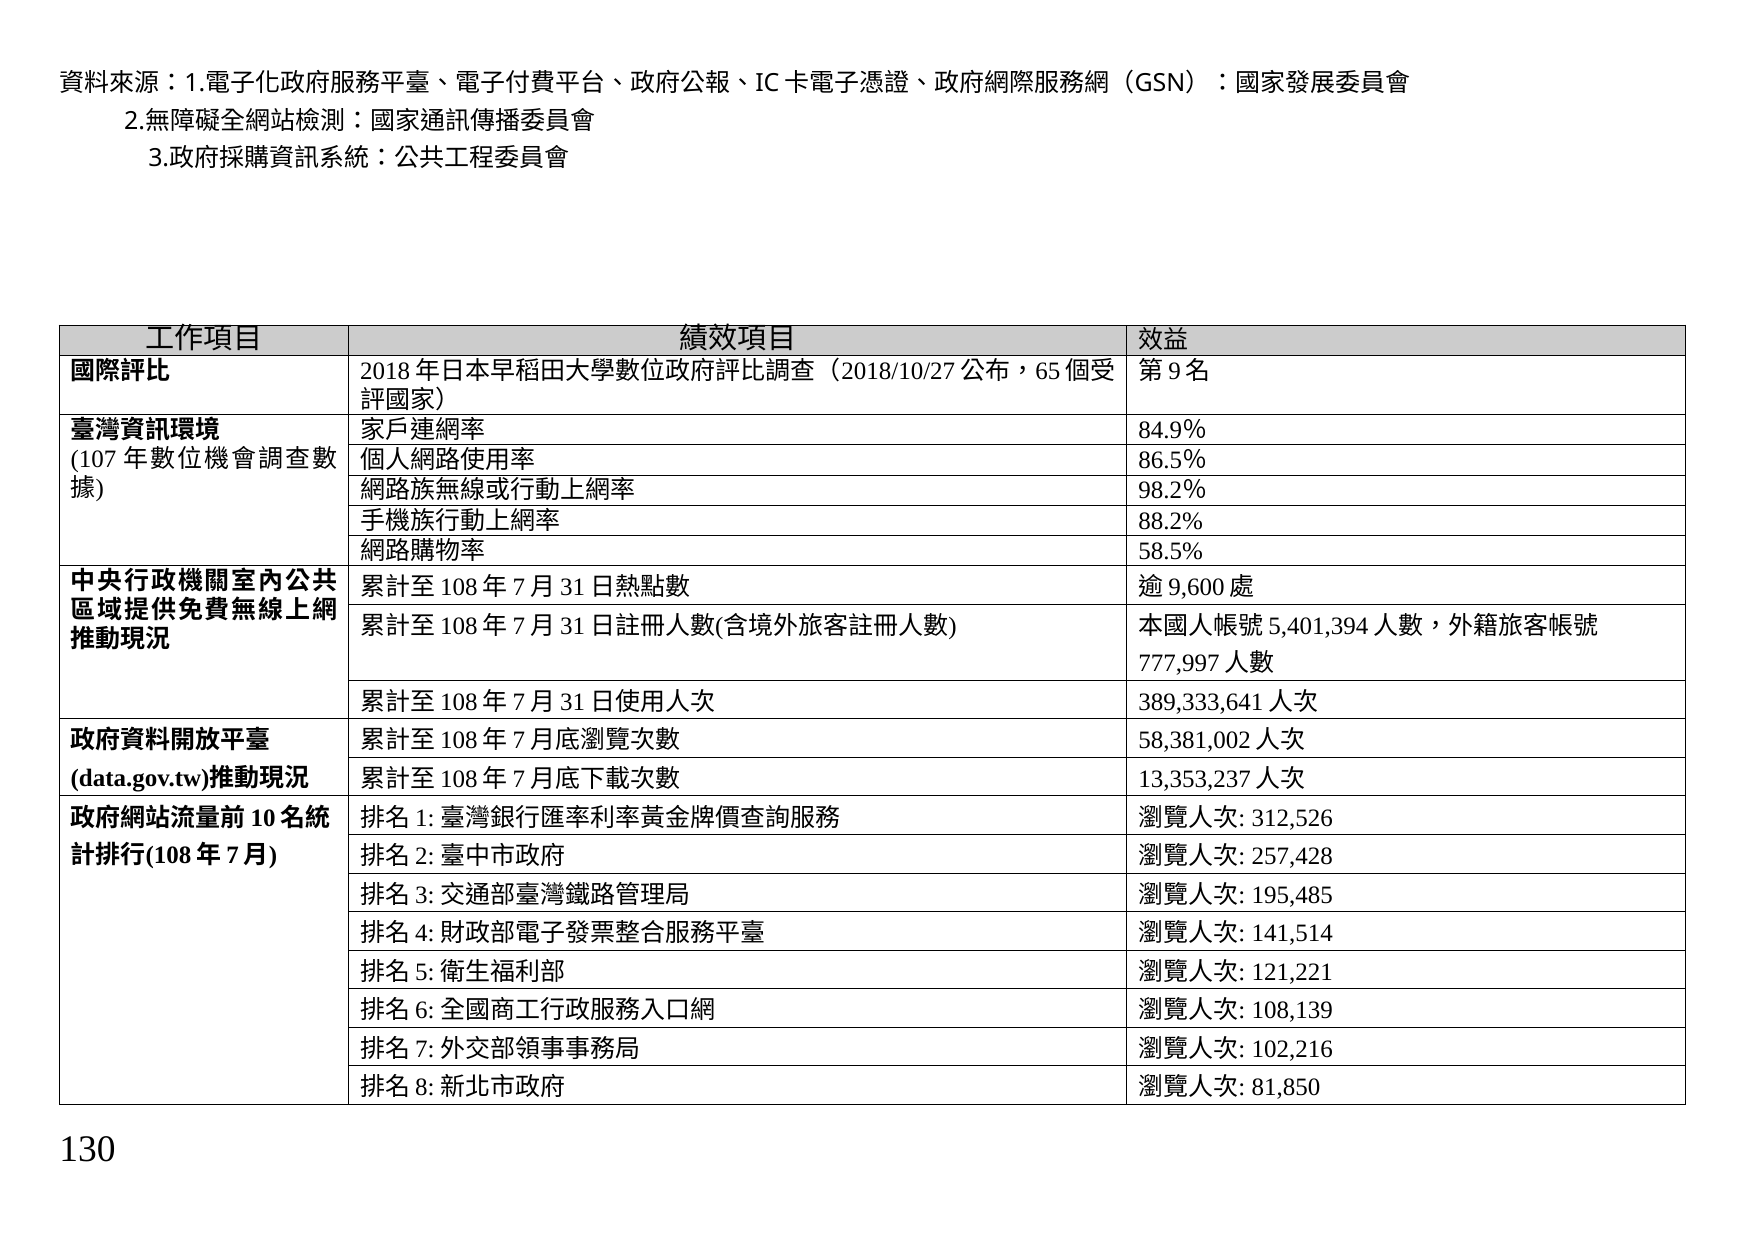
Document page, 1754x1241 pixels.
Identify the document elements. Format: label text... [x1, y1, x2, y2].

table_header 工作項目 [60, 326, 348, 355]
table_header 效益 [1127, 326, 1685, 355]
table_cell 本國人帳號5,401,394人數，外籍旅客帳號 777,997人數 [1127, 605, 1685, 680]
table_cell 13,353,237人次 [1127, 758, 1685, 795]
table_cell 瀏覽人次: 108,139 [1127, 989, 1685, 1027]
table_header 績效項目 [349, 326, 1126, 355]
table_cell 家戶連網率 [349, 415, 1126, 444]
table_cell 政府資料開放平臺(data.gov.tw)推動現況 [60, 719, 348, 795]
table_cell 瀏覽人次: 312,526 [1127, 796, 1685, 834]
table_cell 網路購物率 [349, 536, 1126, 565]
table_cell 86.5％ [1127, 445, 1685, 474]
table_cell 排名2: 臺中市政府 [349, 835, 1126, 872]
table_cell 排名3: 交通部臺灣鐵路管理局 [349, 874, 1126, 911]
table_cell 累計至108年7月31日使用人次 [349, 681, 1126, 718]
text 3.政府採購資訊系統：公共工程委員會 [59, 137, 1636, 174]
table_cell 瀏覽人次: 102,216 [1127, 1028, 1685, 1065]
table_cell 瀏覽人次: 121,221 [1127, 951, 1685, 988]
table_cell 98.2％ [1127, 476, 1685, 505]
table_cell 國際評比 [60, 356, 348, 414]
table_cell 88.2% [1127, 506, 1685, 535]
table_cell 手機族行動上網率 [349, 506, 1126, 535]
table_cell 個人網路使用率 [349, 445, 1126, 474]
table_cell 排名8: 新北市政府 [349, 1066, 1126, 1104]
table_cell 84.9％ [1127, 415, 1685, 444]
table_cell 58,381,002人次 [1127, 719, 1685, 757]
table_cell 政府網站流量前10名統計排行(108年7月) [60, 796, 348, 1104]
table_cell 排名5: 衛生福利部 [349, 951, 1126, 988]
table_cell 瀏覽人次: 141,514 [1127, 912, 1685, 949]
table_cell 瀏覽人次: 257,428 [1127, 835, 1685, 872]
table_cell 網路族無線或行動上網率 [349, 476, 1126, 505]
table_cell 累計至108年7月31日熱點數 [349, 566, 1126, 604]
table_cell 累計至108年7月底下載次數 [349, 758, 1126, 795]
table_cell 臺灣資訊環境 (107年數位機會調查數據) [60, 415, 348, 565]
table_cell 389,333,641人次 [1127, 681, 1685, 718]
table_cell 排名7: 外交部領事事務局 [349, 1028, 1126, 1065]
table_cell 中央行政機關室內公共區域提供免費無線上網推動現況 [60, 566, 348, 718]
table_cell 瀏覽人次: 195,485 [1127, 874, 1685, 911]
table_cell 58.5% [1127, 536, 1685, 565]
table_cell 瀏覽人次: 81,850 [1127, 1066, 1685, 1104]
text 資料來源：1.電子化政府服務平臺、電子付費平台、政府公報、IC卡電子憑證、政府網際服務網（GSN）：國家發展委員會 [59, 62, 1636, 99]
text 2.無障礙全網站檢測：國家通訊傳播委員會 [59, 99, 1636, 137]
table_cell 第9名 [1127, 356, 1685, 414]
table_cell 2018年日本早稻田大學數位政府評比調查（2018/10/27公布，65個受評國家） [349, 356, 1126, 414]
table_cell 排名1: 臺灣銀行匯率利率黃金牌價查詢服務 [349, 796, 1126, 834]
table_cell 排名4: 財政部電子發票整合服務平臺 [349, 912, 1126, 949]
table_cell 排名6: 全國商工行政服務入口網 [349, 989, 1126, 1027]
table_cell 累計至108年7月底瀏覽次數 [349, 719, 1126, 757]
table_cell 累計至108年7月31日註冊人數(含境外旅客註冊人數) [349, 605, 1126, 680]
table_cell 逾9,600處 [1127, 566, 1685, 604]
